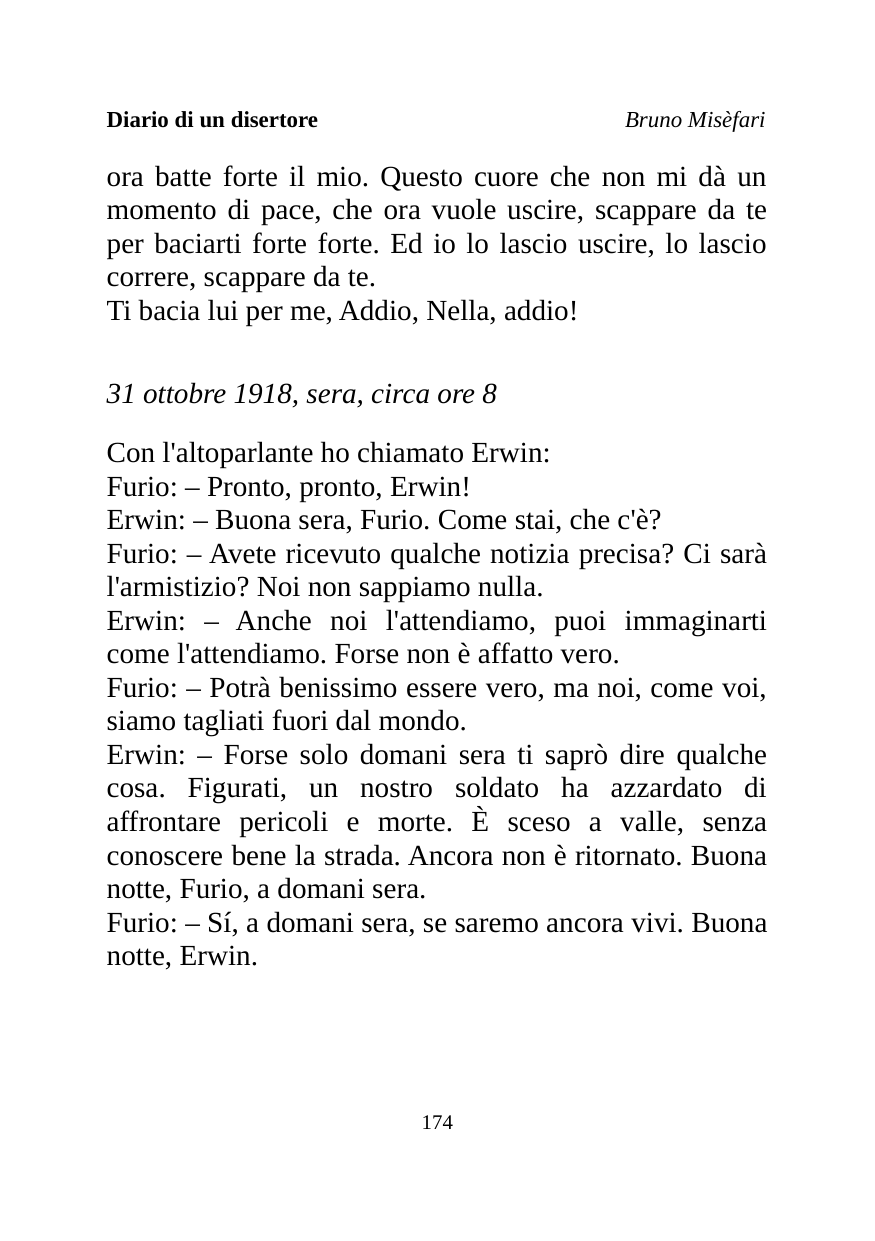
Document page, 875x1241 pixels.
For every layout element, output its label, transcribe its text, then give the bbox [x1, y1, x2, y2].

text Furio: – Potrà benissimo essere vero, ma noi, come voi, siamo tagliati fuori dal mondo. [106, 670, 768, 737]
text Con l'altoparlante ho chiamato Erwin: [106, 435, 768, 469]
text Erwin: – Forse solo domani sera ti saprò dire qualche cosa. Figurati, un nostro soldato ha azzardato di affrontare pericoli e morte. È sceso a valle, senza conoscere bene la strada. Ancora non è ritornato. Buona notte, Furio, a domani sera. [106, 737, 768, 905]
text Furio: – Avete ricevuto qualche notizia precisa? Ci sarà l'armistizio? Noi non sappiamo nulla. [106, 536, 768, 603]
text 31 ottobre 1918, sera, circa ore 8 [106, 377, 768, 410]
text Furio: – Sí, a domani sera, se saremo ancora vivi. Buona notte, Erwin. [106, 905, 768, 972]
text Ti bacia lui per me, Addio, Nella, addio! [106, 293, 768, 327]
text Erwin: – Buona sera, Furio. Come stai, che c'è? [106, 502, 768, 536]
text Erwin: – Anche noi l'attendiamo, puoi immaginarti come l'attendiamo. Forse non è affatto vero. [106, 603, 768, 670]
text Furio: – Pronto, pronto, Erwin! [106, 469, 768, 502]
text ora batte forte il mio. Questo cuore che non mi dà un momento di pace, che ora vuole uscire, scappare da te per baciarti forte forte. Ed io lo lascio uscire, lo lascio correre, scappare da te. [106, 159, 768, 293]
